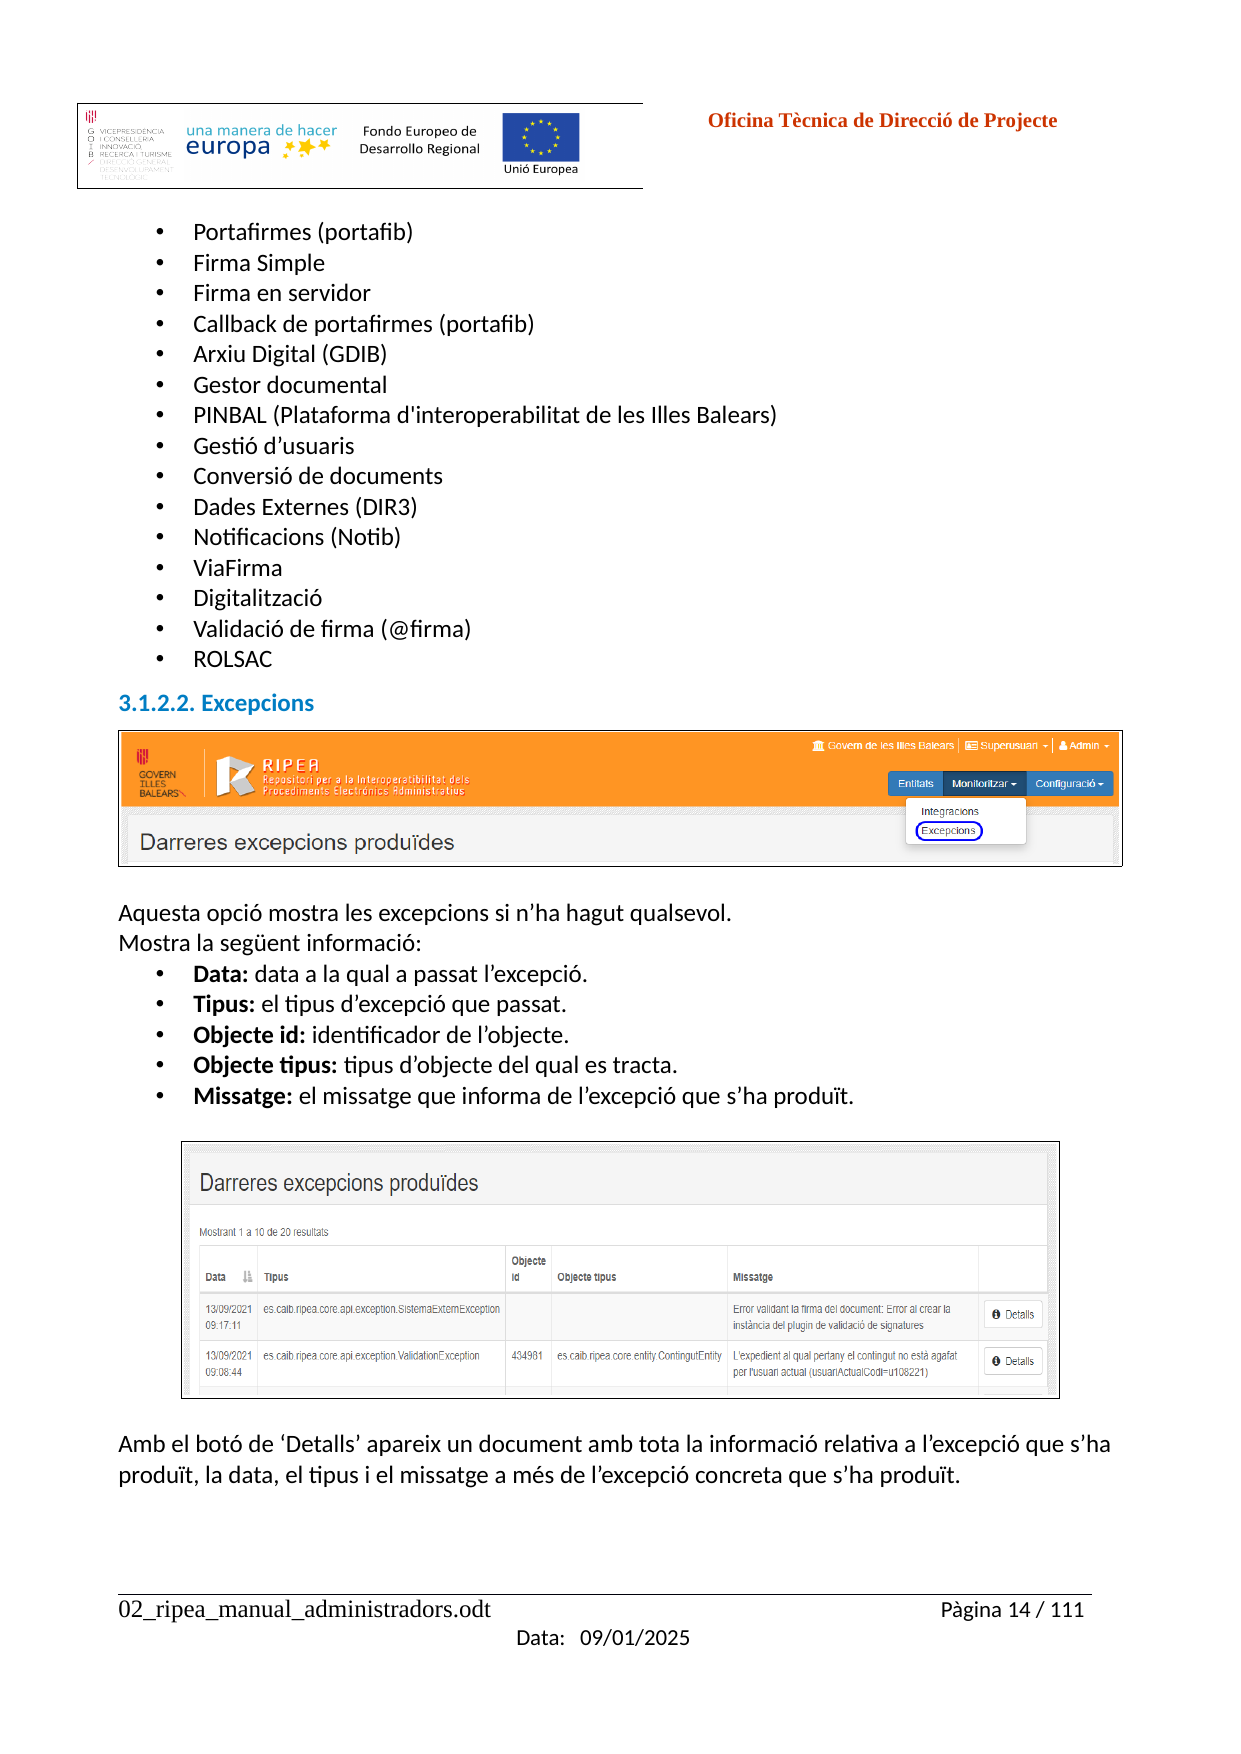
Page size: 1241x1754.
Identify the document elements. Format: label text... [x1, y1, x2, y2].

list Objecte id: identificador de l’objecte. [156, 1019, 1122, 1049]
list Data: data a la qual a passat l’excepció. [156, 958, 1122, 988]
list Digitalització [156, 583, 1122, 613]
list ROLSAC [156, 644, 1122, 674]
list Gestor documental [156, 369, 1122, 399]
list ViaFirma [156, 552, 1122, 583]
list Dades Externes (DIR3) [156, 491, 1122, 522]
list Notificacions (Notib) [156, 522, 1122, 552]
list Firma en servidor [156, 277, 1122, 308]
text Mostra la següent informació: [118, 927, 1122, 958]
picture [184, 108, 585, 182]
text Aquesta opció mostra les excepcions si n’ha hagut qualsevol. [118, 897, 1122, 927]
list Callback de portafirmes (portafib) [156, 308, 1122, 338]
list Portafirmes (portafib) [156, 216, 1122, 247]
list Validació de firma (@firma) [156, 613, 1122, 644]
picture [183, 1144, 1057, 1395]
picture [82, 108, 178, 182]
list Gestió d’usuaris [156, 430, 1122, 461]
list Objecte tipus: tipus d’objecte del qual es tracta. [156, 1049, 1122, 1080]
list PINBAL (Plataforma d'interoperabilitat de les Illes Balears) [156, 399, 1122, 430]
picture [121, 732, 1119, 864]
list Conversió de documents [156, 461, 1122, 491]
list Arxiu Digital (GDIB) [156, 338, 1122, 369]
subtitle 3.1.2.2. Excepcions [118, 687, 1122, 717]
list Firma Simple [156, 247, 1122, 277]
list Tipus: el tipus d’excepció que passat. [156, 988, 1122, 1019]
text Amb el botó de ‘Detalls’ apareix un document amb tota la informació relativa a l’excepció que s’ha produït, la data, el tipus i el missatge a més de l’excepció concreta que s’ha produït. [118, 1428, 1122, 1489]
list Missatge: el missatge que informa de l’excepció que s’ha produït. [156, 1080, 1122, 1111]
